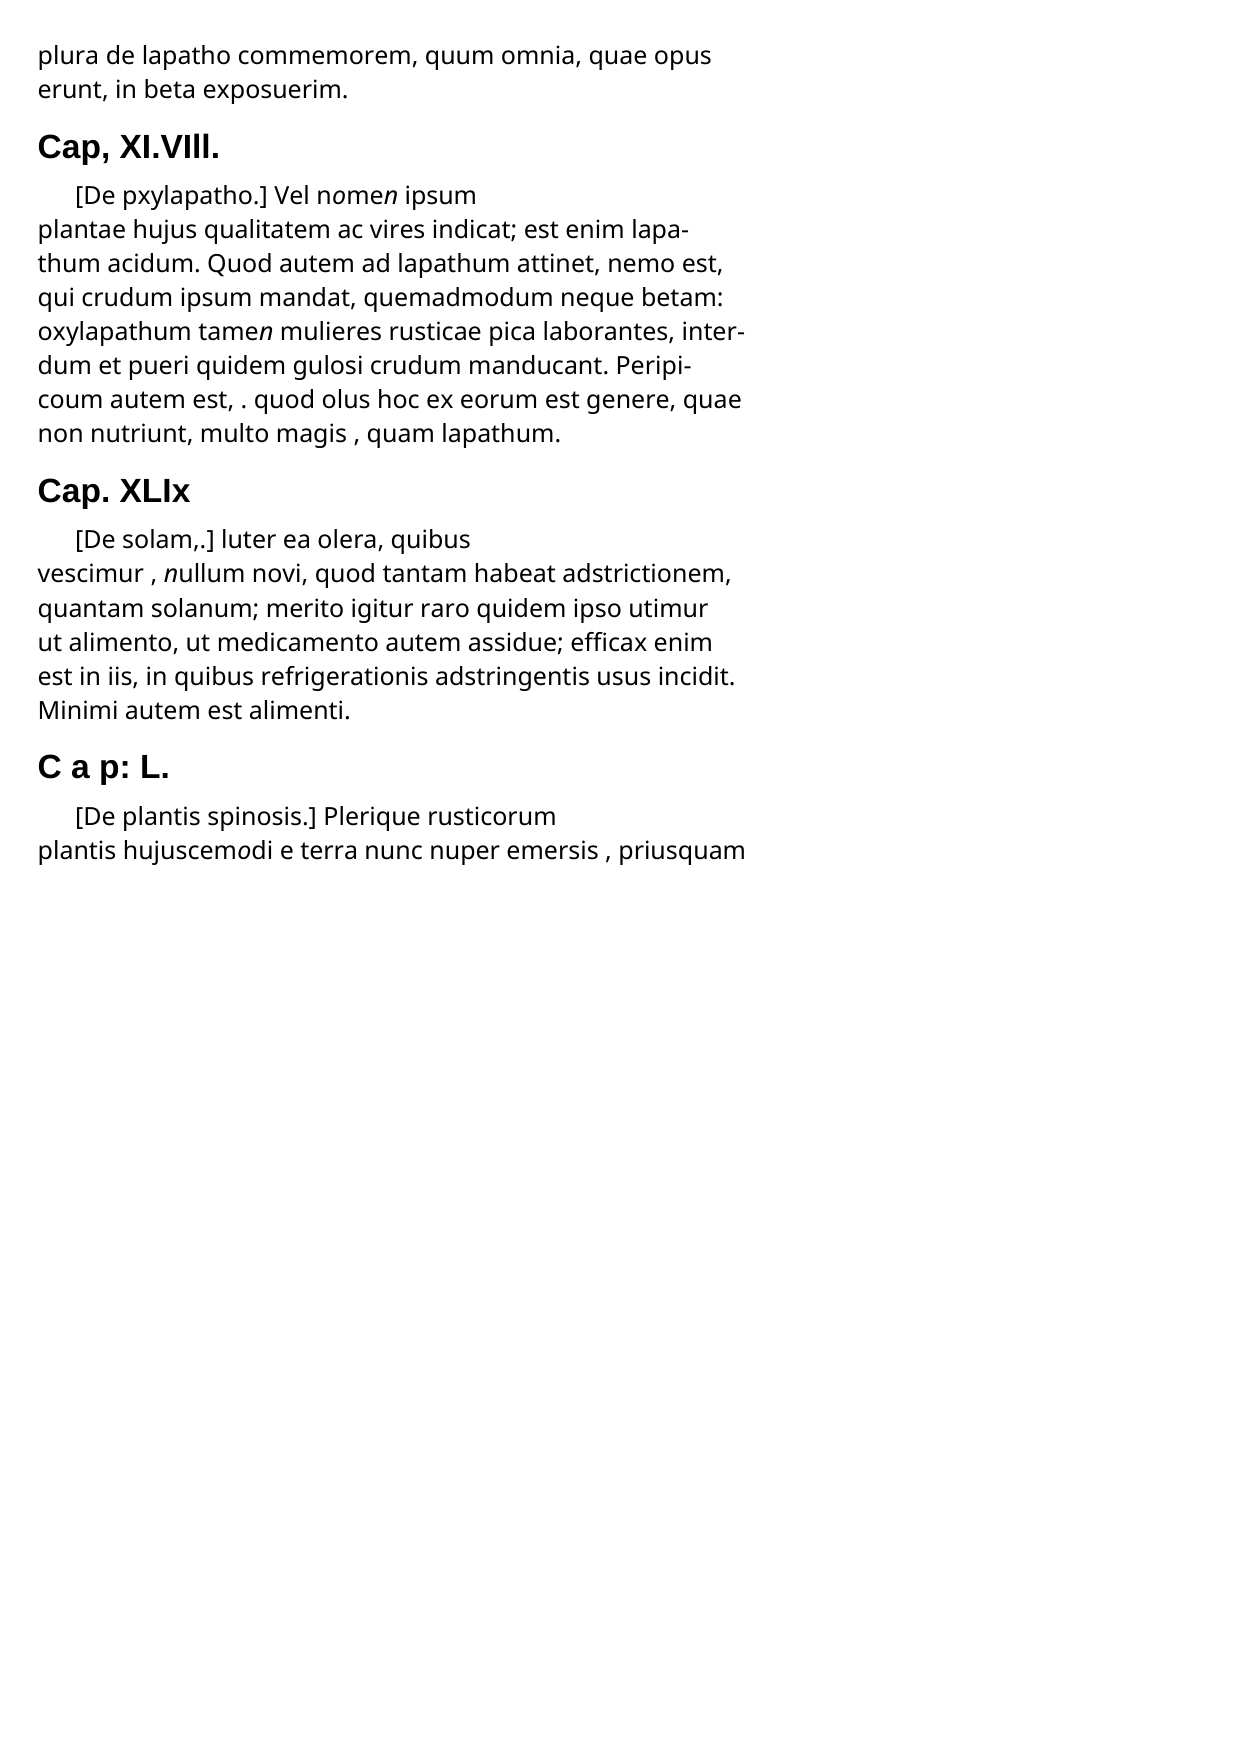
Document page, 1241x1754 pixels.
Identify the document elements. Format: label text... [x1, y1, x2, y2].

subtitle Cap. XLIx [37, 471, 1203, 509]
subtitle C a p: L. [37, 747, 1203, 786]
text [De plantis spinosis.] Plerique rusticorum plantis hujuscemodi e terra nunc nuper emersis , priusquam [37, 798, 1203, 867]
subtitle Cap, XI.VIll. [37, 126, 1203, 165]
text [De solam,.] luter ea olera, quibus vescimur , nullum novi, quod tantam habeat adstrictionem, quantam solanum; merito igitur raro quidem ipso utimur ut alimento, ut medicamento autem assidue; efficax enim est in iis, in quibus refrigerationis adstringentis usus incidit. Minimi autem est alimenti. [37, 522, 1203, 726]
text [De pxylapatho.] Vel nomen ipsum plantae hujus qualitatem ac vires indicat; est enim lapa- thum acidum. Quod autem ad lapathum attinet, nemo est, qui crudum ipsum mandat, quemadmodum neque betam: oxylapathum tamen mulieres rusticae pica laborantes, inter- dum et pueri quidem gulosi crudum manducant. Peripi- coum autem est, . quod olus hoc ex eorum est genere, quae non nutriunt, multo magis , quam lapathum. [37, 178, 1203, 450]
text plura de lapatho commemorem, quum omnia, quae opus erunt, in beta exposuerim. [37, 37, 1203, 106]
